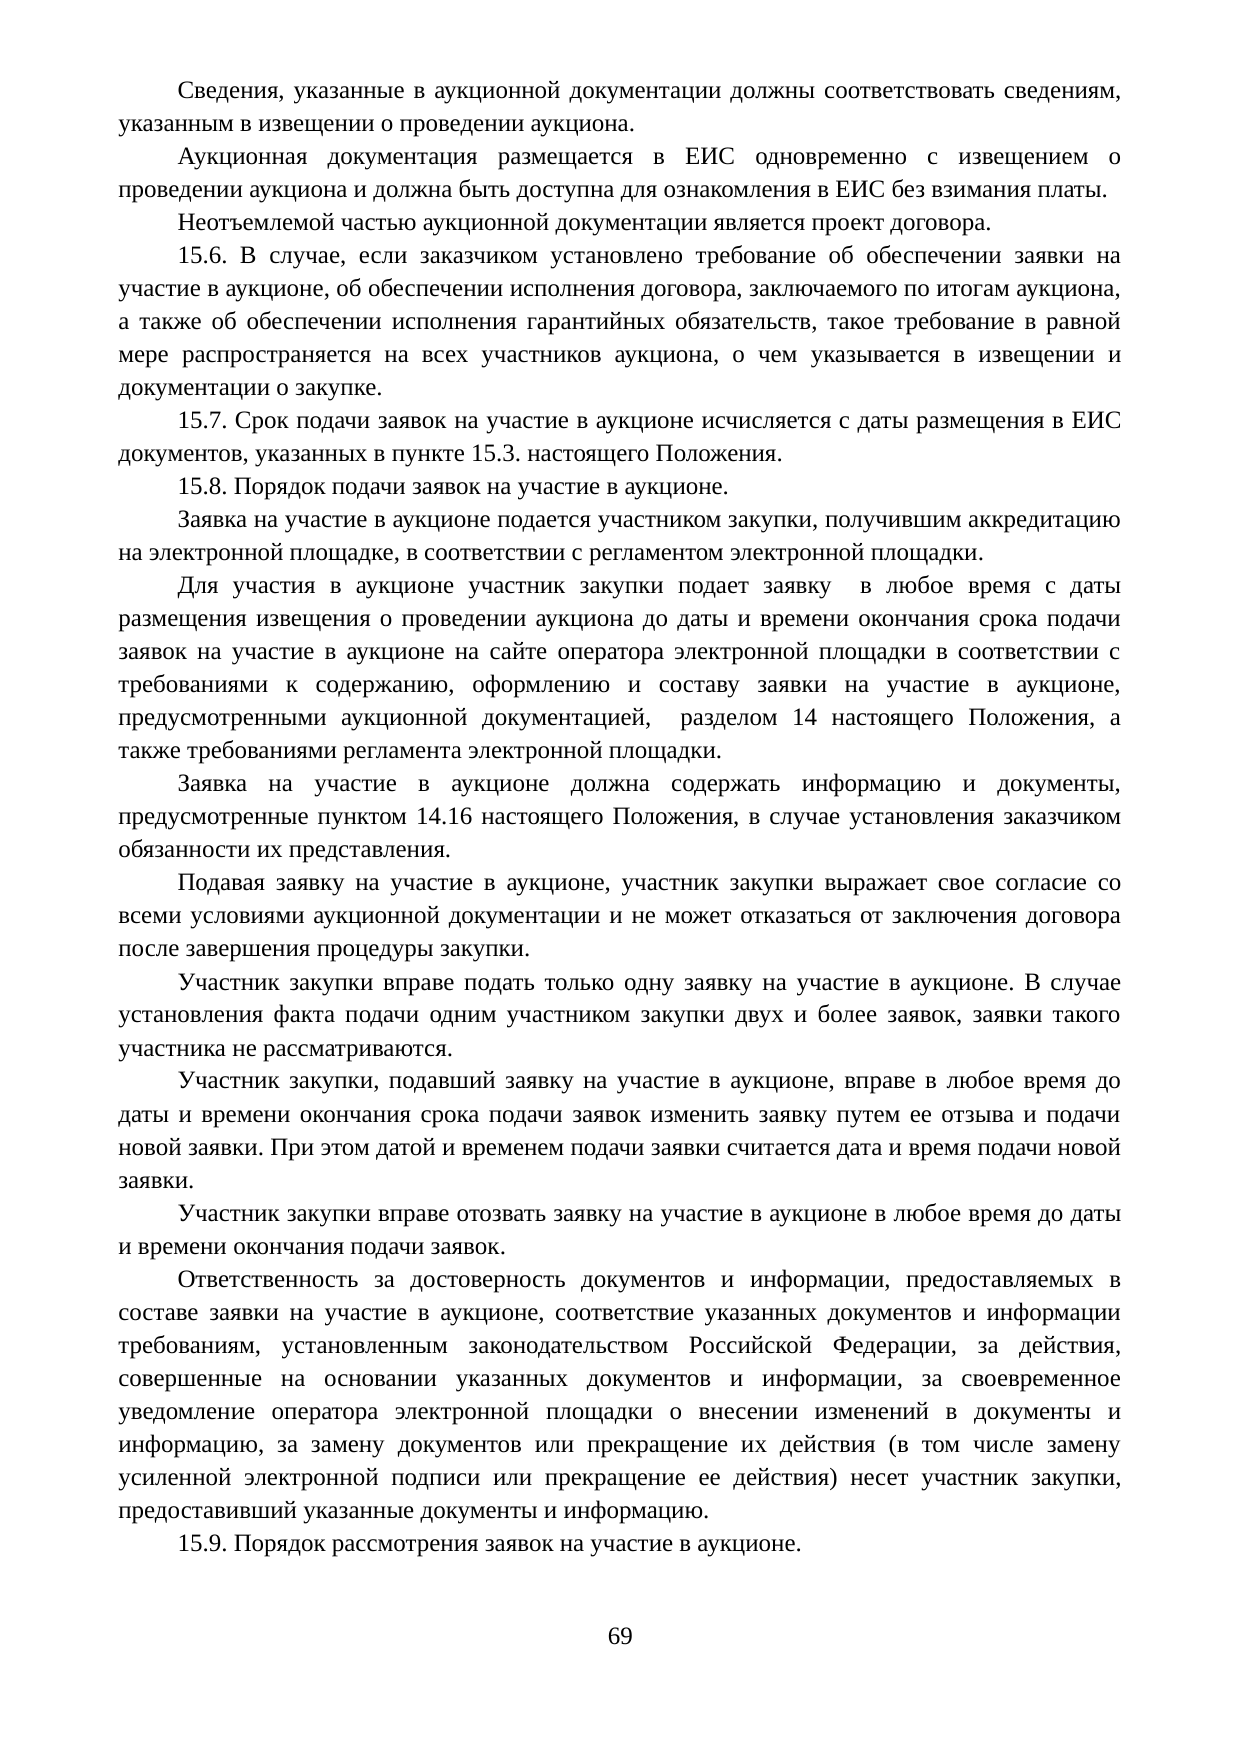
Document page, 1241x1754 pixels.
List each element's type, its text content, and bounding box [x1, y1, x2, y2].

text Подавая заявку на участие в аукционе, участник закупки выражает свое согласие со всеми условиями аукционной документации и не может отказаться от заключения договора после завершения процедуры закупки. [118, 867, 1122, 962]
text Сведения, указанные в аукционной документации должны соответствовать сведениям, указанным в извещении о проведении аукциона. [118, 75, 1122, 137]
text Участник закупки, подавший заявку на участие в аукционе, вправе в любое время до даты и времени окончания срока подачи заявок изменить заявку путем ее отзыва и подачи новой заявки. При этом датой и временем подачи заявки считается дата и время подачи новой заявки. [118, 1066, 1122, 1193]
text 15.9. Порядок рассмотрения заявок на участие в аукционе. [118, 1528, 1122, 1557]
text 15.8. Порядок подачи заявок на участие в аукционе. [118, 471, 1122, 500]
text Ответственность за достоверность документов и информации, предоставляемых в составе заявки на участие в аукционе, соответствие указанных документов и информации требованиям, установленным законодательством Российской Федерации, за действия, совершенные на основании указанных документов и информации, за своевременное уведомление оператора электронной площадки о внесении изменений в документы и информацию, за замену документов или прекращение их действия (в том числе замену усиленной электронной подписи или прекращение ее действия) несет участник закупки, предоставивший указанные документы и информацию. [118, 1264, 1122, 1524]
text Аукционная документация размещается в ЕИС одновременно с извещением о проведении аукциона и должна быть доступна для ознакомления в ЕИС без взимания платы. [118, 141, 1122, 203]
text Неотъемлемой частью аукционной документации является проект договора. [118, 207, 1122, 236]
text 15.7. Срок подачи заявок на участие в аукционе исчисляется с даты размещения в ЕИС документов, указанных в пункте 15.3. настоящего Положения. [118, 405, 1122, 467]
text 15.6. В случае, если заказчиком установлено требование об обеспечении заявки на участие в аукционе, об обеспечении исполнения договора, заключаемого по итогам аукциона, а также об обеспечении исполнения гарантийных обязательств, такое требование в равной мере распространяется на всех участников аукциона, о чем указывается в извещении и документации о закупке. [118, 240, 1122, 401]
text Участник закупки вправе отозвать заявку на участие в аукционе в любое время до даты и времени окончания подачи заявок. [118, 1198, 1122, 1259]
text Участник закупки вправе подать только одну заявку на участие в аукционе. В случае установления факта подачи одним участником закупки двух и более заявок, заявки такого участника не рассматриваются. [118, 967, 1122, 1061]
text Для участия в аукционе участник закупки подает заявку в любое время с даты размещения извещения о проведении аукциона до даты и времени окончания срока подачи заявок на участие в аукционе на сайте оператора электронной площадки в соответствии с требованиями к содержанию, оформлению и составу заявки на участие в аукционе, предусмотренными аукционной документацией, разделом 14 настоящего Положения, а также требованиями регламента электронной площадки. [118, 570, 1122, 764]
text Заявка на участие в аукционе должна содержать информацию и документы, предусмотренные пунктом 14.16 настоящего Положения, в случае установления заказчиком обязанности их представления. [118, 768, 1122, 863]
text Заявка на участие в аукционе подается участником закупки, получившим аккредитацию на электронной площадке, в соответствии с регламентом электронной площадки. [118, 504, 1122, 566]
